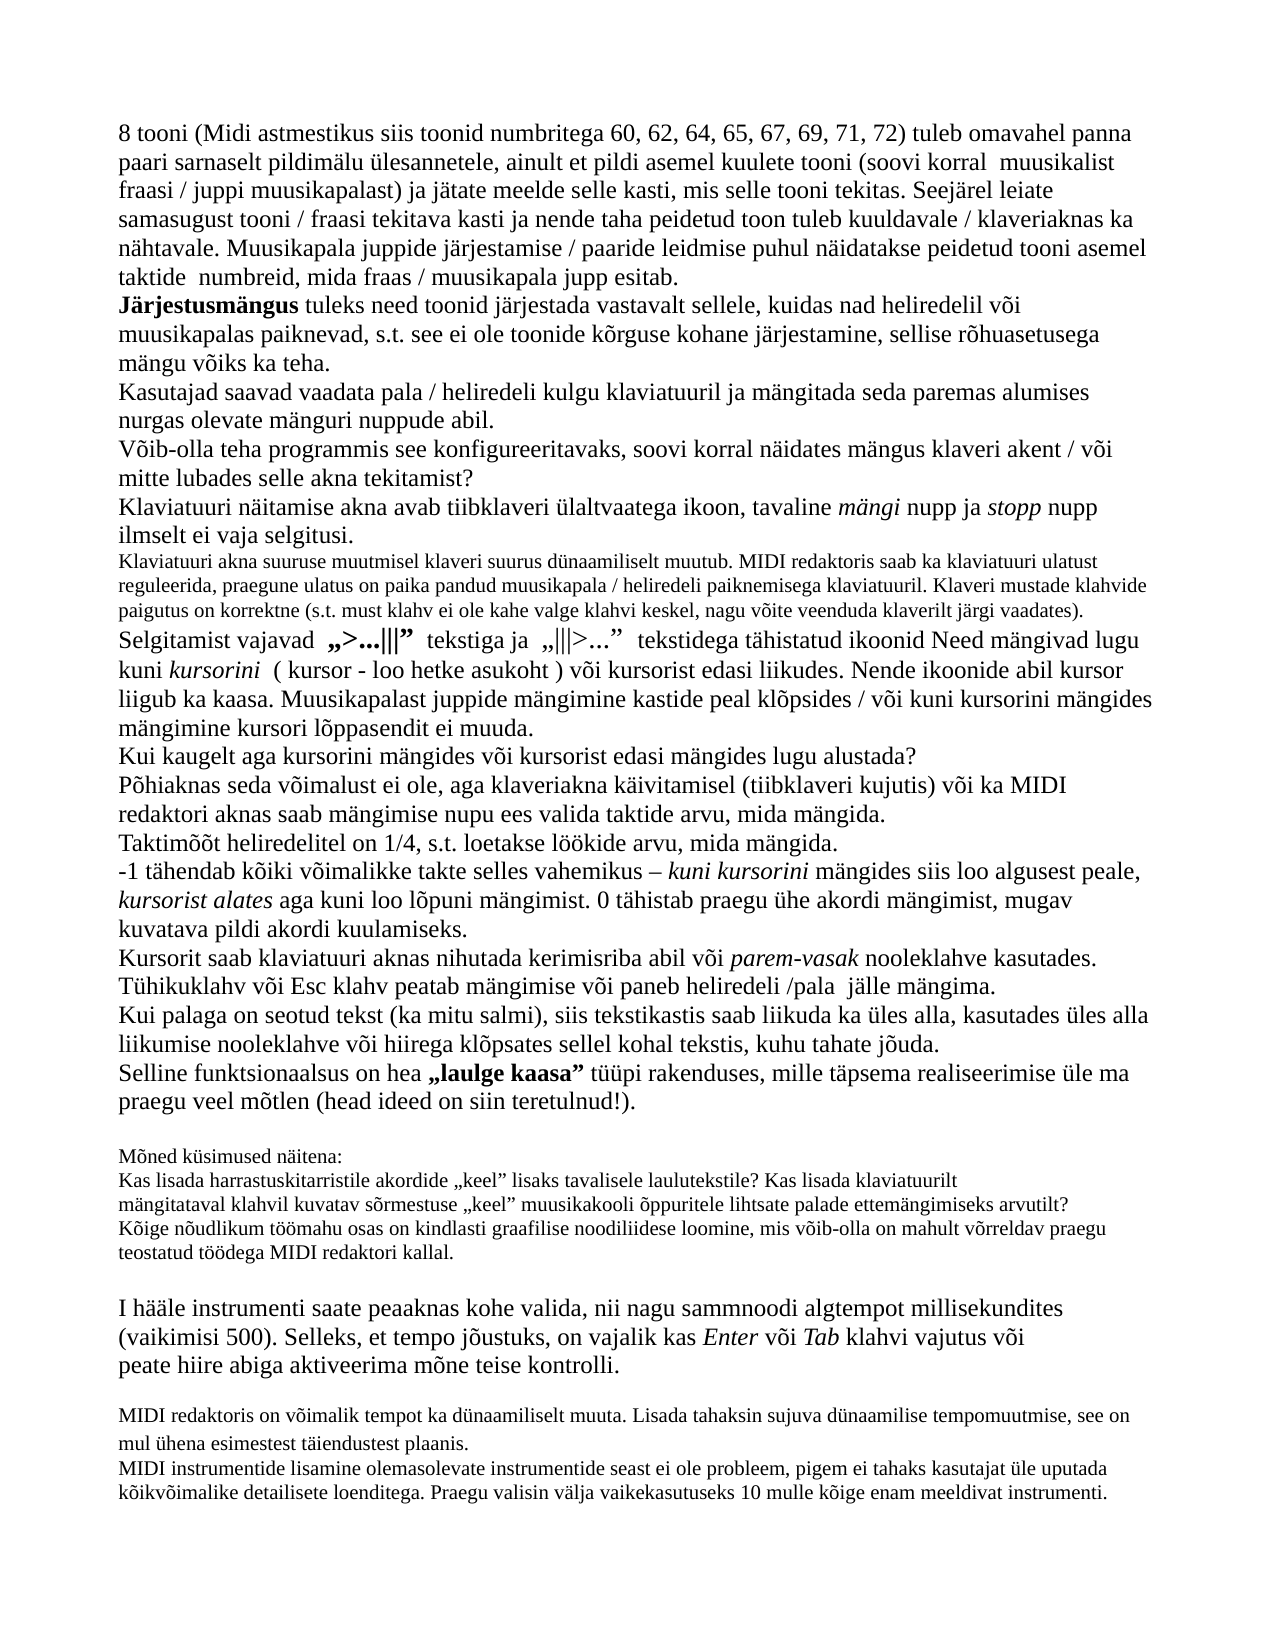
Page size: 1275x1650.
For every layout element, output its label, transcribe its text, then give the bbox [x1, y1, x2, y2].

text I hääle instrumenti saate peaaknas kohe valida, nii nagu sammnoodi algtempot millisekundites (vaikimisi 500). Selleks, et tempo jõustuks, on vajalik kas Enter või Tab klahvi vajutus või [118, 1293, 1157, 1350]
text Kursorit saab klaviatuuri aknas nihutada kerimisriba abil või parem-vasak nooleklahve kasutades. Tühikuklahv või Esc klahv peatab mängimise või paneb heliredeli /pala jälle mängima. [118, 943, 1157, 1000]
text Kui palaga on seotud tekst (ka mitu salmi), siis tekstikastis saab liikuda ka üles alla, kasutades üles alla liikumise nooleklahve või hiirega klõpsates sellel kohal tekstis, kuhu tahate jõuda. [118, 1000, 1157, 1058]
text Kasutajad saavad vaadata pala / heliredeli kulgu klaviatuuril ja mängitada seda paremas alumises nurgas olevate mänguri nuppude abil. [118, 377, 1157, 434]
text mängitataval klahvil kuvatav sõrmestuse „keel” muusikakooli õppuritele lihtsate palade ettemängimiseks arvutilt? Kõige nõudlikum töömahu osas on kindlasti graafilise noodiliidese loomine, mis võib-olla on mahult võrreldav praegu teostatud töödega MIDI redaktori kallal. [118, 1192, 1157, 1293]
text peate hiire abiga aktiveerima mõne teise kontrolli. [118, 1350, 1157, 1379]
text Mõned küsimused näitena: [118, 1144, 1157, 1168]
text 8 tooni (Midi astmestikus siis toonid numbritega 60, 62, 64, 65, 67, 69, 71, 72) tuleb omavahel panna paari sarnaselt pildimälu ülesannetele, ainult et pildi asemel kuulete tooni (soovi korral muusikalist fraasi / juppi muusikapalast) ja jätate meelde selle kasti, mis selle tooni tekitas. Seejärel leiate samasugust tooni / fraasi tekitava kasti ja nende taha peidetud toon tuleb kuuldavale / klaveriaknas ka nähtavale. Muusikapala juppide järjestamise / paaride leidmise puhul näidatakse peidetud tooni asemel taktide numbreid, mida fraas / muusikapala jupp esitab. Järjestusmängus tuleks need toonid järjestada vastavalt sellele, kuidas nad heliredelil või muusikapalas paiknevad, s.t. see ei ole toonide kõrguse kohane järjestamine, sellise rõhuasetusega mängu võiks ka teha. [118, 118, 1157, 377]
text Selline funktsionaalsus on hea „laulge kaasa” tüüpi rakenduses, mille täpsema realiseerimise üle ma praegu veel mõtlen (head ideed on siin teretulnud!). [118, 1058, 1157, 1144]
text Kas lisada harrastuskitarristile akordide „keel” lisaks tavalisele laulutekstile? Kas lisada klaviatuurilt [118, 1168, 1157, 1192]
text MIDI redaktoris on võimalik tempot ka dünaamiliselt muuta. Lisada tahaksin sujuva dünaamilise tempomuutmise, see on mul ühena esimestest täiendustest plaanis. MIDI instrumentide lisamine olemasolevate instrumentide seast ei ole probleem, pigem ei tahaks kasutajat üle uputada kõikvõimalike detailisete loenditega. Praegu valisin välja vaikekasutuseks 10 mulle kõige enam meeldivat instrumenti. [118, 1403, 1157, 1504]
text Selgitamist vajavad „>...|||” tekstiga ja „|||>...” tekstidega tähistatud ikoonid Need mängivad lugu kuni kursorini ( kursor - loo hetke asukoht ) või kursorist edasi liikudes. Nende ikoonide abil kursor liigub ka kaasa. Muusikapalast juppide mängimine kastide peal klõpsides / või kuni kursorini mängides mängimine kursori lõppasendit ei muuda. [118, 622, 1157, 741]
text Taktimõõt heliredelitel on 1/4, s.t. loetakse löökide arvu, mida mängida. [118, 828, 1157, 856]
text Klaviatuuri akna suuruse muutmisel klaveri suurus dünaamiliselt muutub. MIDI redaktoris saab ka klaviatuuri ulatust reguleerida, praegune ulatus on paika pandud muusikapala / heliredeli paiknemisega klaviatuuril. Klaveri mustade klahvide paigutus on korrektne (s.t. must klahv ei ole kahe valge klahvi keskel, nagu võite veenduda klaverilt järgi vaadates). [118, 549, 1157, 622]
text Võib-olla teha programmis see konfigureeritavaks, soovi korral näidates mängus klaveri akent / või mitte lubades selle akna tekitamist? Klaviatuuri näitamise akna avab tiibklaveri ülaltvaatega ikoon, tavaline mängi nupp ja stopp nupp ilmselt ei vaja selgitusi. [118, 434, 1157, 549]
text -1 tähendab kõiki võimalikke takte selles vahemikus – kuni kursorini mängides siis loo algusest peale, [118, 856, 1157, 885]
text Kui kaugelt aga kursorini mängides või kursorist edasi mängides lugu alustada? Põhiaknas seda võimalust ei ole, aga klaveriakna käivitamisel (tiibklaveri kujutis) või ka MIDI redaktori aknas saab mängimise nupu ees valida taktide arvu, mida mängida. [118, 741, 1157, 828]
text kursorist alates aga kuni loo lõpuni mängimist. 0 tähistab praegu ühe akordi mängimist, mugav kuvatava pildi akordi kuulamiseks. [118, 885, 1157, 943]
